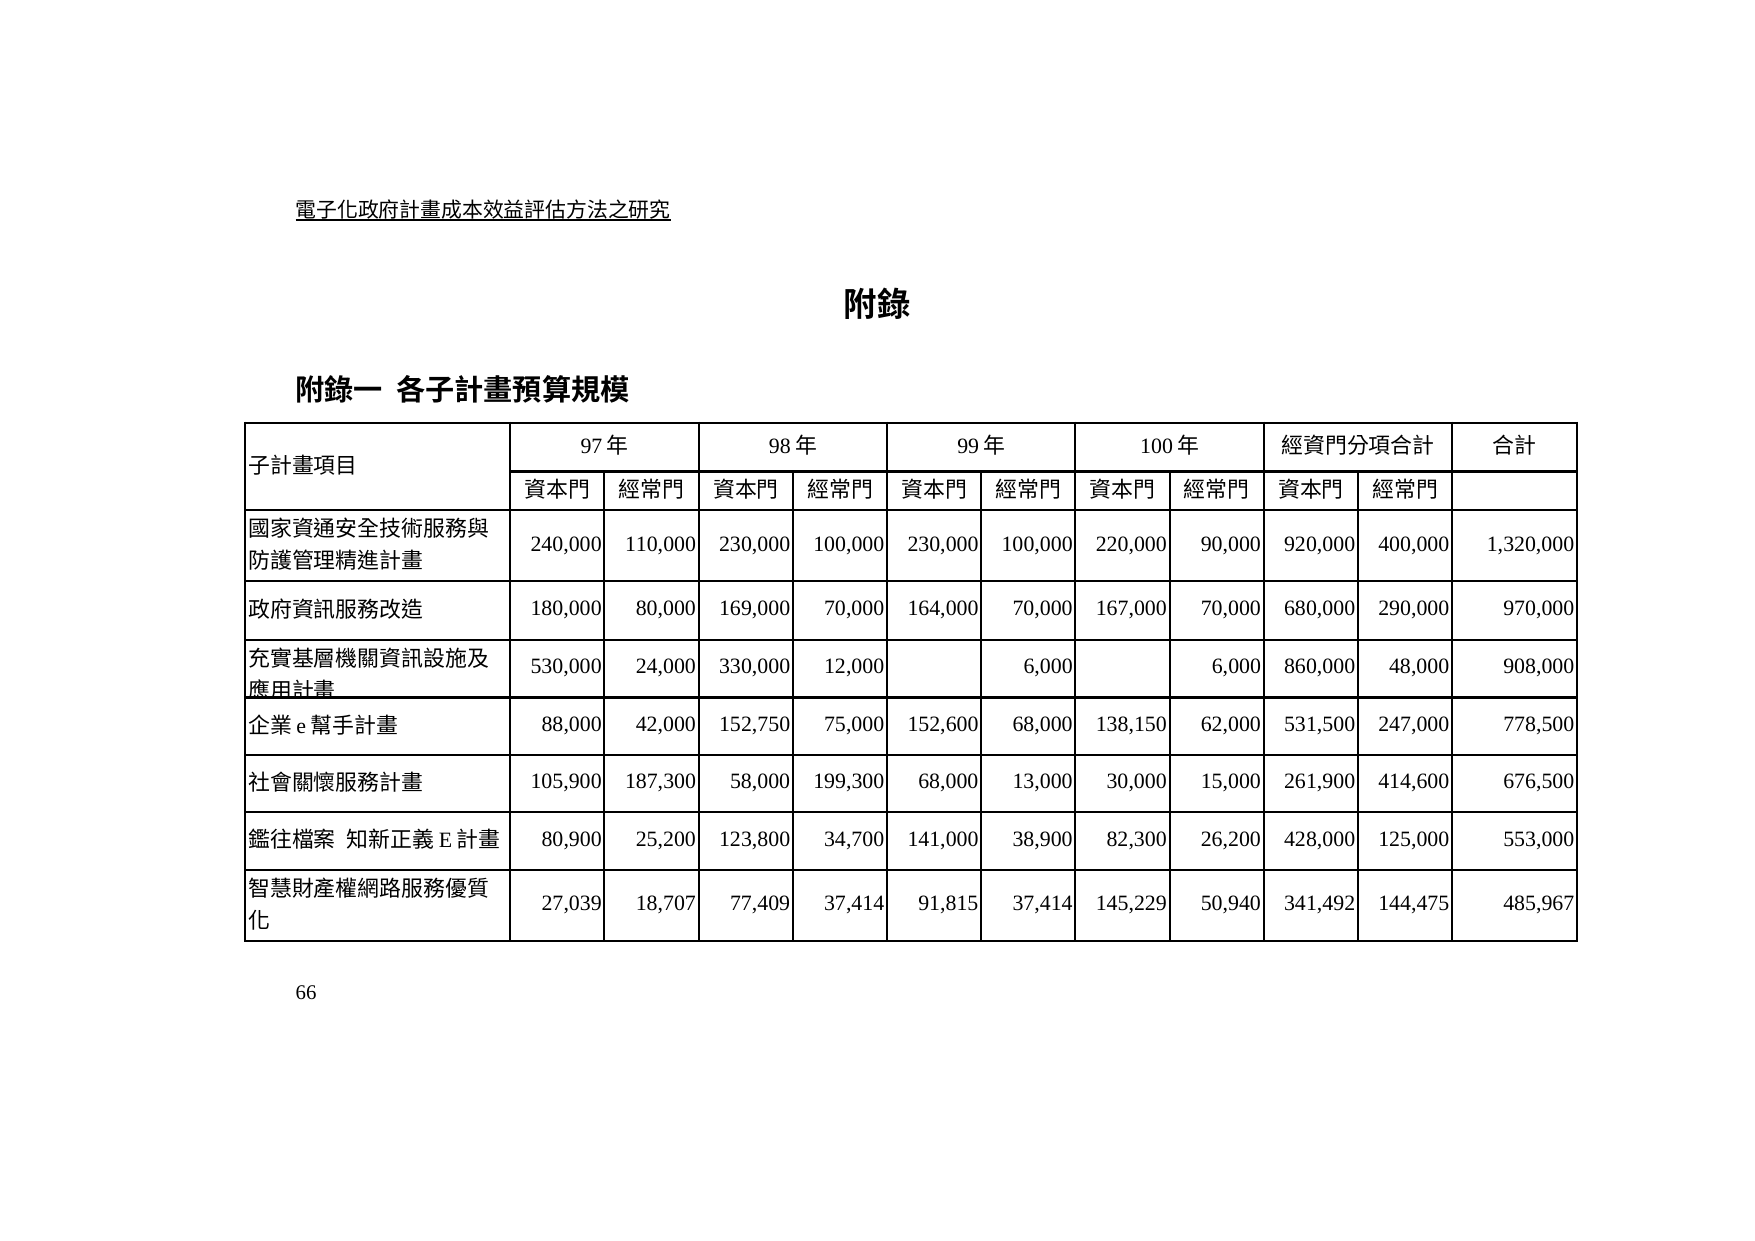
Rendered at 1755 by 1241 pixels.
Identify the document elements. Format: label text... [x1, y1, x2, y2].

table_cell 970,000 [1453, 582, 1576, 639]
table_cell 920,000 [1265, 511, 1357, 580]
table_cell 國家資通安全技術服務與防護管理精進計畫 [246, 511, 509, 580]
table_cell 100,000 [794, 511, 886, 580]
table_cell 資本門 [511, 473, 603, 509]
table_cell 13,000 [982, 756, 1074, 811]
table_cell 152,600 [888, 699, 980, 754]
table_cell 164,000 [888, 582, 980, 639]
table_cell 34,700 [794, 813, 886, 869]
table_cell 123,800 [700, 813, 792, 869]
table_cell 經常門 [605, 473, 698, 509]
table_cell 50,940 [1171, 871, 1263, 939]
table_cell 經常門 [982, 473, 1074, 509]
table_cell 58,000 [700, 756, 792, 811]
table_cell 100,000 [982, 511, 1074, 580]
table_cell 341,492 [1265, 871, 1357, 939]
table_cell 38,900 [982, 813, 1074, 869]
table_cell 6,000 [982, 641, 1074, 696]
table_cell 180,000 [511, 582, 603, 639]
text 附錄一 各子計畫預算規模 [295, 359, 1459, 411]
table_cell 428,000 [1265, 813, 1357, 869]
table_cell 37,414 [982, 871, 1074, 939]
table_header 子計畫項目 [246, 424, 509, 509]
table_cell 資本門 [700, 473, 792, 509]
table_cell 充實基層機關資訊設施及應用計畫 [246, 641, 509, 696]
table_cell 15,000 [1171, 756, 1263, 811]
table_cell 12,000 [794, 641, 886, 696]
table_cell 138,150 [1076, 699, 1169, 754]
table_cell 247,000 [1359, 699, 1451, 754]
table_cell 68,000 [888, 756, 980, 811]
table_cell 167,000 [1076, 582, 1169, 639]
table_cell 智慧財產權網路服務優質化 [246, 871, 509, 939]
table_cell 220,000 [1076, 511, 1169, 580]
table_cell 68,000 [982, 699, 1074, 754]
table_cell 42,000 [605, 699, 698, 754]
table_cell 1,320,000 [1453, 511, 1576, 580]
table_header 99年 [888, 424, 1074, 470]
table_cell 75,000 [794, 699, 886, 754]
table_cell 6,000 [1171, 641, 1263, 696]
table_cell 70,000 [1171, 582, 1263, 639]
table_cell 145,229 [1076, 871, 1169, 939]
table_header 97年 [511, 424, 698, 470]
table_cell 144,475 [1359, 871, 1451, 939]
table_cell 187,300 [605, 756, 698, 811]
table_cell 資本門 [1076, 473, 1169, 509]
table_cell 330,000 [700, 641, 792, 696]
table_cell 70,000 [794, 582, 886, 639]
table_cell 企業e幫手計畫 [246, 699, 509, 754]
table_cell 414,600 [1359, 756, 1451, 811]
table_cell 政府資訊服務改造 [246, 582, 509, 639]
table_cell 778,500 [1453, 699, 1576, 754]
table_cell 80,900 [511, 813, 603, 869]
table_cell [1453, 473, 1576, 509]
table_cell 125,000 [1359, 813, 1451, 869]
table_cell 37,414 [794, 871, 886, 939]
table_cell 社會關懷服務計畫 [246, 756, 509, 811]
table_cell 經常門 [1171, 473, 1263, 509]
table_header 經資門分項合計 [1265, 424, 1451, 470]
table_cell 152,750 [700, 699, 792, 754]
table_cell 485,967 [1453, 871, 1576, 939]
table_cell 91,815 [888, 871, 980, 939]
table_cell 資本門 [888, 473, 980, 509]
table_cell 70,000 [982, 582, 1074, 639]
table_cell 27,039 [511, 871, 603, 939]
table_cell 261,900 [1265, 756, 1357, 811]
table_cell 經常門 [1359, 473, 1451, 509]
table_cell 80,000 [605, 582, 698, 639]
table_cell 553,000 [1453, 813, 1576, 869]
table_cell [888, 641, 980, 696]
table_cell 110,000 [605, 511, 698, 580]
table_cell 77,409 [700, 871, 792, 939]
table_cell 860,000 [1265, 641, 1357, 696]
table_cell 400,000 [1359, 511, 1451, 580]
table_cell 199,300 [794, 756, 886, 811]
table_cell 290,000 [1359, 582, 1451, 639]
table_cell 資本門 [1265, 473, 1357, 509]
table_cell 530,000 [511, 641, 603, 696]
table_cell 88,000 [511, 699, 603, 754]
table_cell 鑑往檔案 知新正義E計畫 [246, 813, 509, 869]
table_header 合計 [1453, 424, 1576, 470]
table_cell 676,500 [1453, 756, 1576, 811]
table_cell 240,000 [511, 511, 603, 580]
table_cell [1076, 641, 1169, 696]
table_cell 169,000 [700, 582, 792, 639]
table_cell 62,000 [1171, 699, 1263, 754]
table_cell 680,000 [1265, 582, 1357, 639]
table_cell 82,300 [1076, 813, 1169, 869]
table_cell 90,000 [1171, 511, 1263, 580]
table_cell 30,000 [1076, 756, 1169, 811]
table_header 98年 [700, 424, 886, 470]
table_cell 經常門 [794, 473, 886, 509]
table_header 100年 [1076, 424, 1263, 470]
table_cell 141,000 [888, 813, 980, 869]
table_cell 26,200 [1171, 813, 1263, 869]
table_cell 48,000 [1359, 641, 1451, 696]
table_cell 24,000 [605, 641, 698, 696]
text 附錄 [295, 286, 1459, 324]
table_cell 230,000 [700, 511, 792, 580]
table_cell 230,000 [888, 511, 980, 580]
table_cell 105,900 [511, 756, 603, 811]
table_cell 908,000 [1453, 641, 1576, 696]
table_cell 18,707 [605, 871, 698, 939]
table_cell 531,500 [1265, 699, 1357, 754]
table_cell 25,200 [605, 813, 698, 869]
